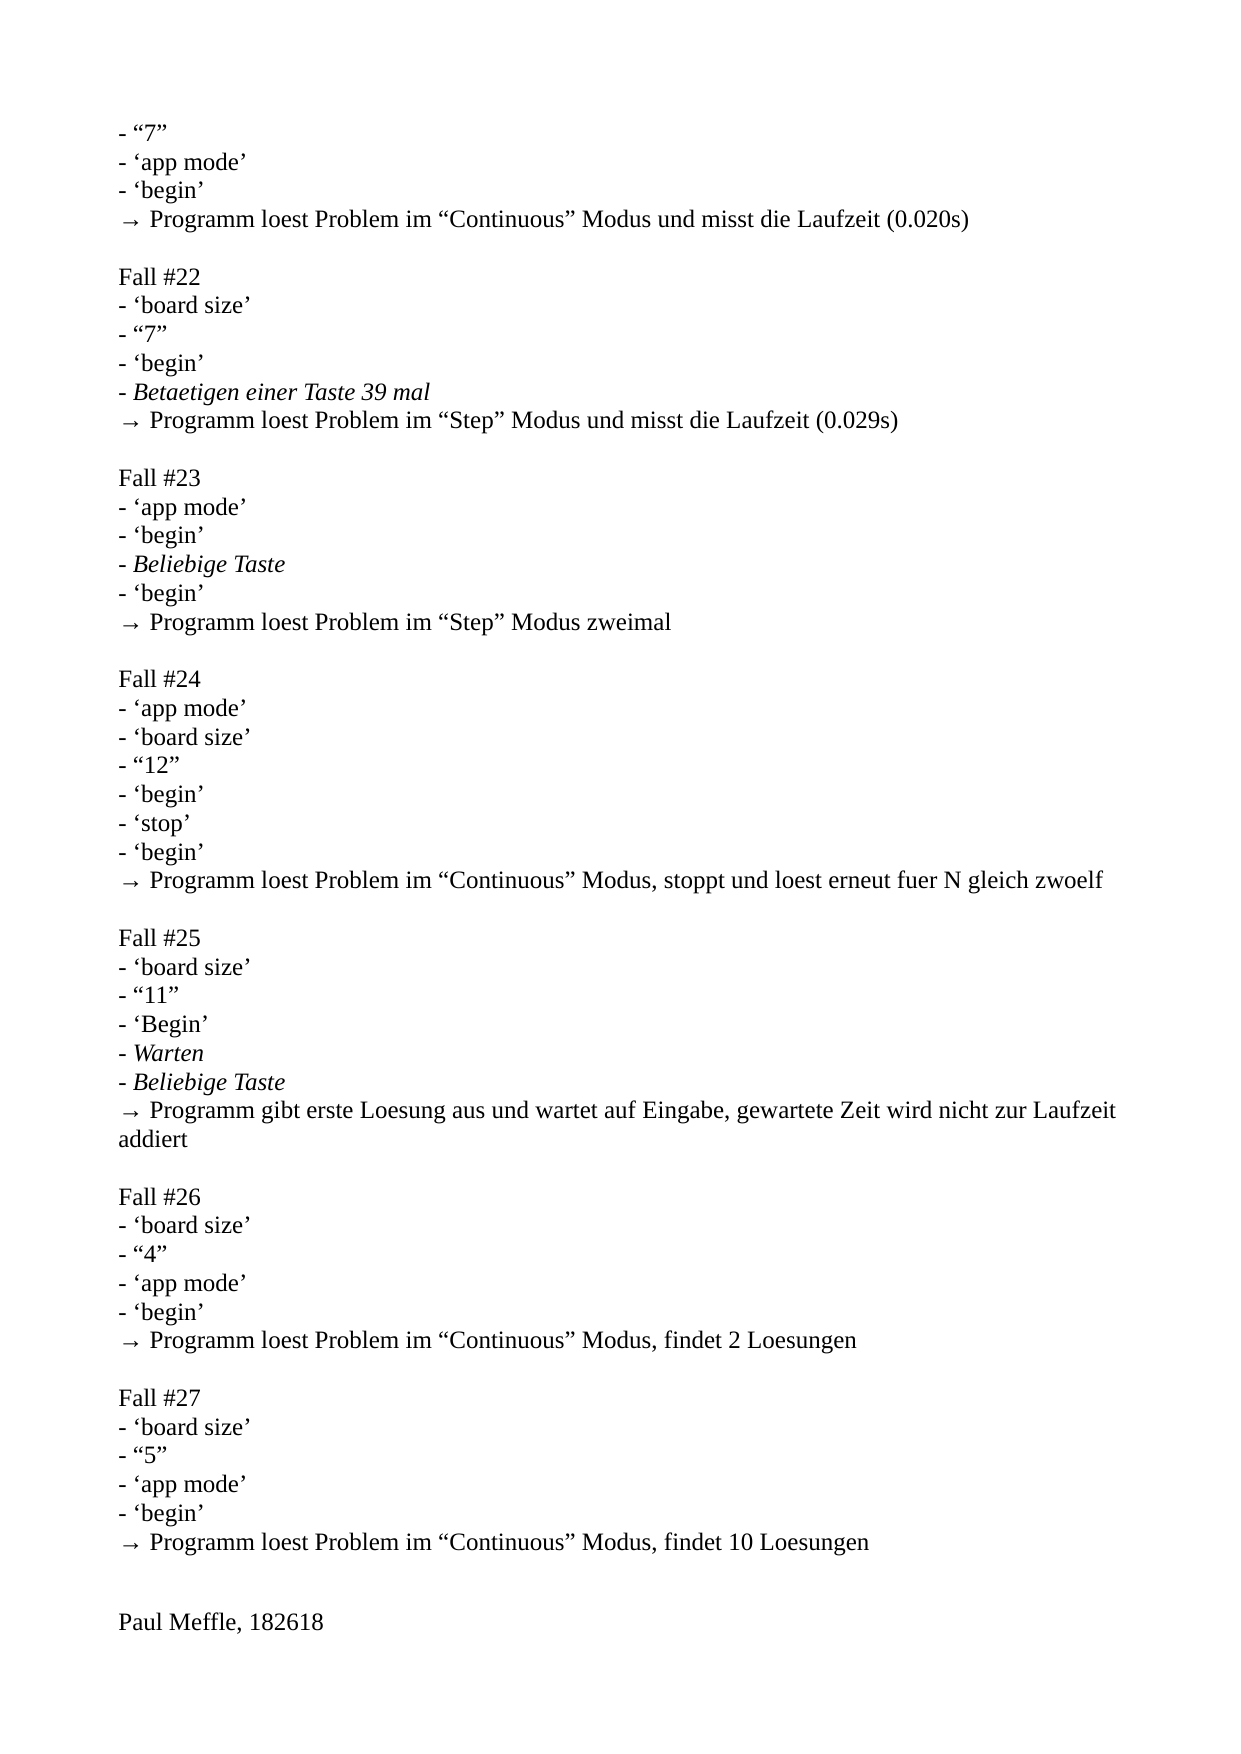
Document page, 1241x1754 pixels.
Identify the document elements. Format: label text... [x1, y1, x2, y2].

text - “7” [118, 319, 1122, 348]
text - ‘app mode’ [118, 147, 1122, 176]
text Fall #24 [118, 664, 1122, 693]
text - ‘Begin’ [118, 1009, 1122, 1038]
text Fall #25 [118, 923, 1122, 952]
text Fall #26 [118, 1182, 1122, 1211]
text → Programm loest Problem im “Continuous” Modus, findet 10 Loesungen [118, 1527, 1122, 1556]
text - “5” [118, 1441, 1122, 1469]
text - ‘board size’ [118, 291, 1122, 319]
text - ‘stop’ [118, 808, 1122, 837]
text Fall #22 [118, 262, 1122, 291]
text - ‘board size’ [118, 952, 1122, 981]
text → Programm loest Problem im “Step” Modus zweimal [118, 607, 1122, 636]
text - Warten [118, 1038, 1122, 1067]
text - Beliebige Taste [118, 549, 1122, 578]
text - ‘begin’ [118, 837, 1122, 866]
text - ‘board size’ [118, 722, 1122, 751]
text - ‘begin’ [118, 176, 1122, 204]
text - “4” [118, 1239, 1122, 1268]
text → Programm loest Problem im “Continuous” Modus und misst die Laufzeit (0.020s) [118, 204, 1122, 233]
text - ‘app mode’ [118, 693, 1122, 722]
text - Beliebige Taste [118, 1067, 1122, 1096]
text → Programm loest Problem im “Continuous” Modus, findet 2 Loesungen [118, 1326, 1122, 1354]
text - ‘begin’ [118, 521, 1122, 549]
text - ‘app mode’ [118, 1469, 1122, 1498]
text - ‘begin’ [118, 348, 1122, 377]
text - “11” [118, 981, 1122, 1009]
text - ‘begin’ [118, 779, 1122, 808]
text Fall #27 [118, 1383, 1122, 1412]
text - ‘board size’ [118, 1412, 1122, 1441]
text → Programm gibt erste Loesung aus und wartet auf Eingabe, gewartete Zeit wird nicht zur Laufzeit addiert [118, 1096, 1122, 1153]
text → Programm loest Problem im “Continuous” Modus, stoppt und loest erneut fuer N gleich zwoelf [118, 866, 1122, 894]
text - ‘begin’ [118, 578, 1122, 607]
text - ‘begin’ [118, 1498, 1122, 1527]
text - ‘app mode’ [118, 1268, 1122, 1297]
text - ‘app mode’ [118, 492, 1122, 521]
text - ‘begin’ [118, 1297, 1122, 1326]
text - “12” [118, 751, 1122, 779]
text - ‘board size’ [118, 1211, 1122, 1239]
text → Programm loest Problem im “Step” Modus und misst die Laufzeit (0.029s) [118, 406, 1122, 434]
text Fall #23 [118, 463, 1122, 492]
text - “7” [118, 118, 1122, 147]
text - Betaetigen einer Taste 39 mal [118, 377, 1122, 406]
